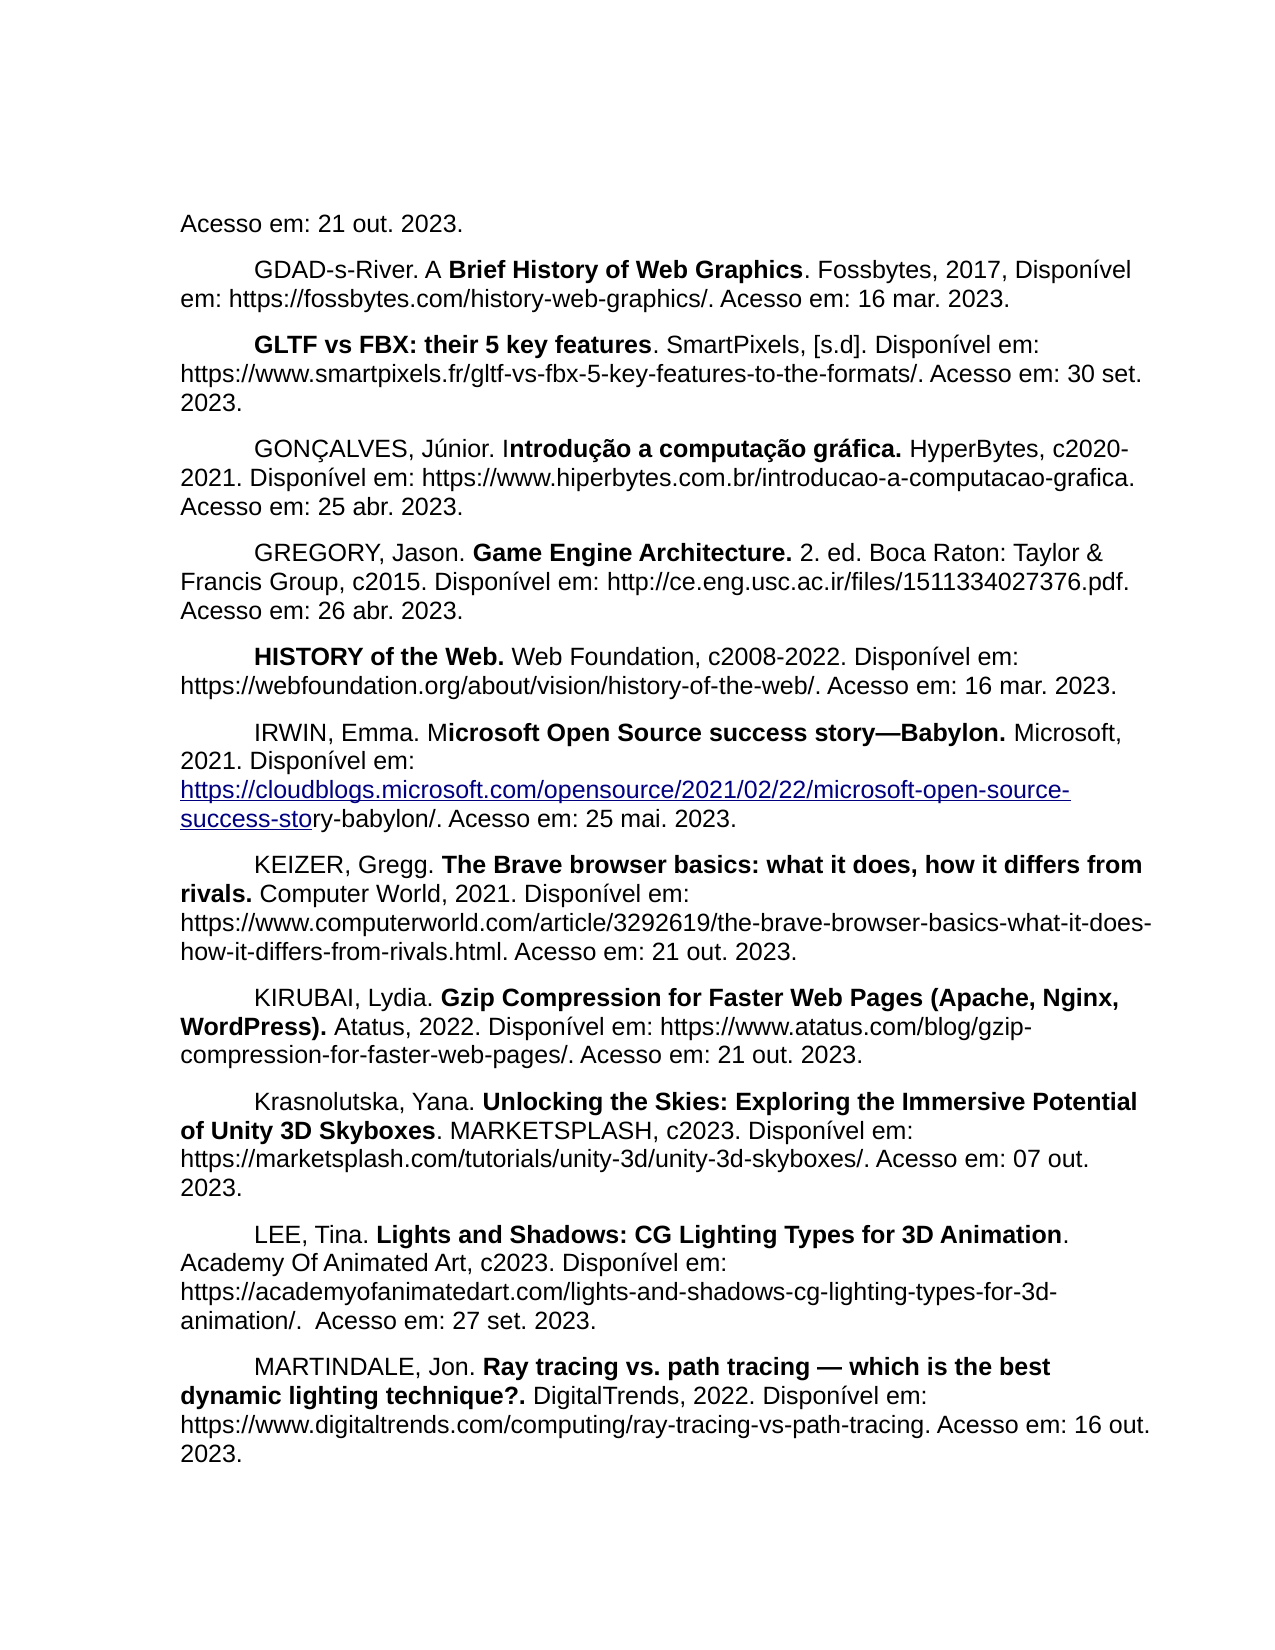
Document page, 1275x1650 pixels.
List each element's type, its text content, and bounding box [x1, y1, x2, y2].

text Krasnolutska, Yana. Unlocking the Skies: Exploring the Immersive Potential of Unity 3D Skyboxes. MARKETSPLASH, c2023. Disponível em: https://marketsplash.com/tutorials/unity-3d/unity-3d-skyboxes/. Acesso em: 07 out. 2023. [180, 1087, 1154, 1202]
text LEE, Tina. Lights and Shadows: CG Lighting Types for 3D Animation. Academy Of Animated Art, c2023. Disponível em: https://academyofanimatedart.com/lights-and-shadows-cg-lighting-types-for-3d-animation/. Acesso em: 27 set. 2023. [180, 1220, 1154, 1335]
text KIRUBAI, Lydia. Gzip Compression for Faster Web Pages (Apache, Nginx, WordPress). Atatus, 2022. Disponível em: https://www.atatus.com/blog/gzip-compression-for-faster-web-pages/. Acesso em: 21 out. 2023. [180, 983, 1154, 1069]
text GDAD-s-River. A Brief History of Web Graphics. Fossbytes, 2017, Disponível em: https://fossbytes.com/history-web-graphics/. Acesso em: 16 mar. 2023. [180, 255, 1154, 313]
text HISTORY of the Web. Web Foundation, c2008-2022. Disponível em: https://webfoundation.org/about/vision/history-of-the-web/. Acesso em: 16 mar. 2023. [180, 642, 1154, 700]
text GLTF vs FBX: their 5 key features. SmartPixels, [s.d]. Disponível em: https://www.smartpixels.fr/gltf-vs-fbx-5-key-features-to-the-formats/. Acesso em: 30 set. 2023. [180, 331, 1154, 417]
text MARTINDALE, Jon. Ray tracing vs. path tracing — which is the best dynamic lighting technique?. DigitalTrends, 2022. Disponível em: https://www.digitaltrends.com/computing/ray-tracing-vs-path-tracing. Acesso em: 16 out. 2023. [180, 1352, 1154, 1467]
text Acesso em: 21 out. 2023. [180, 209, 1154, 238]
text IRWIN, Emma. Microsoft Open Source success story—Babylon. Microsoft, 2021. Disponível em: https://cloudblogs.microsoft.com/opensource/2021/02/22/microsoft-open-source-success-story-babylon/. Acesso em: 25 mai. 2023. [180, 718, 1154, 833]
text GREGORY, Jason. Game Engine Architecture. 2. ed. Boca Raton: Taylor & Francis Group, c2015. Disponível em: http://ce.eng.usc.ac.ir/files/1511334027376.pdf. Acesso em: 26 abr. 2023. [180, 538, 1154, 625]
text GONÇALVES, Júnior. Introdução a computação gráfica. HyperBytes, c2020-2021. Disponível em: https://www.hiperbytes.com.br/introducao-a-computacao-grafica. Acesso em: 25 abr. 2023. [180, 434, 1154, 521]
text KEIZER, Gregg. The Brave browser basics: what it does, how it differs from rivals. Computer World, 2021. Disponível em: https://www.computerworld.com/article/3292619/the-brave-browser-basics-what-it-does-how-it-differs-from-rivals.html. Acesso em: 21 out. 2023. [180, 850, 1154, 965]
